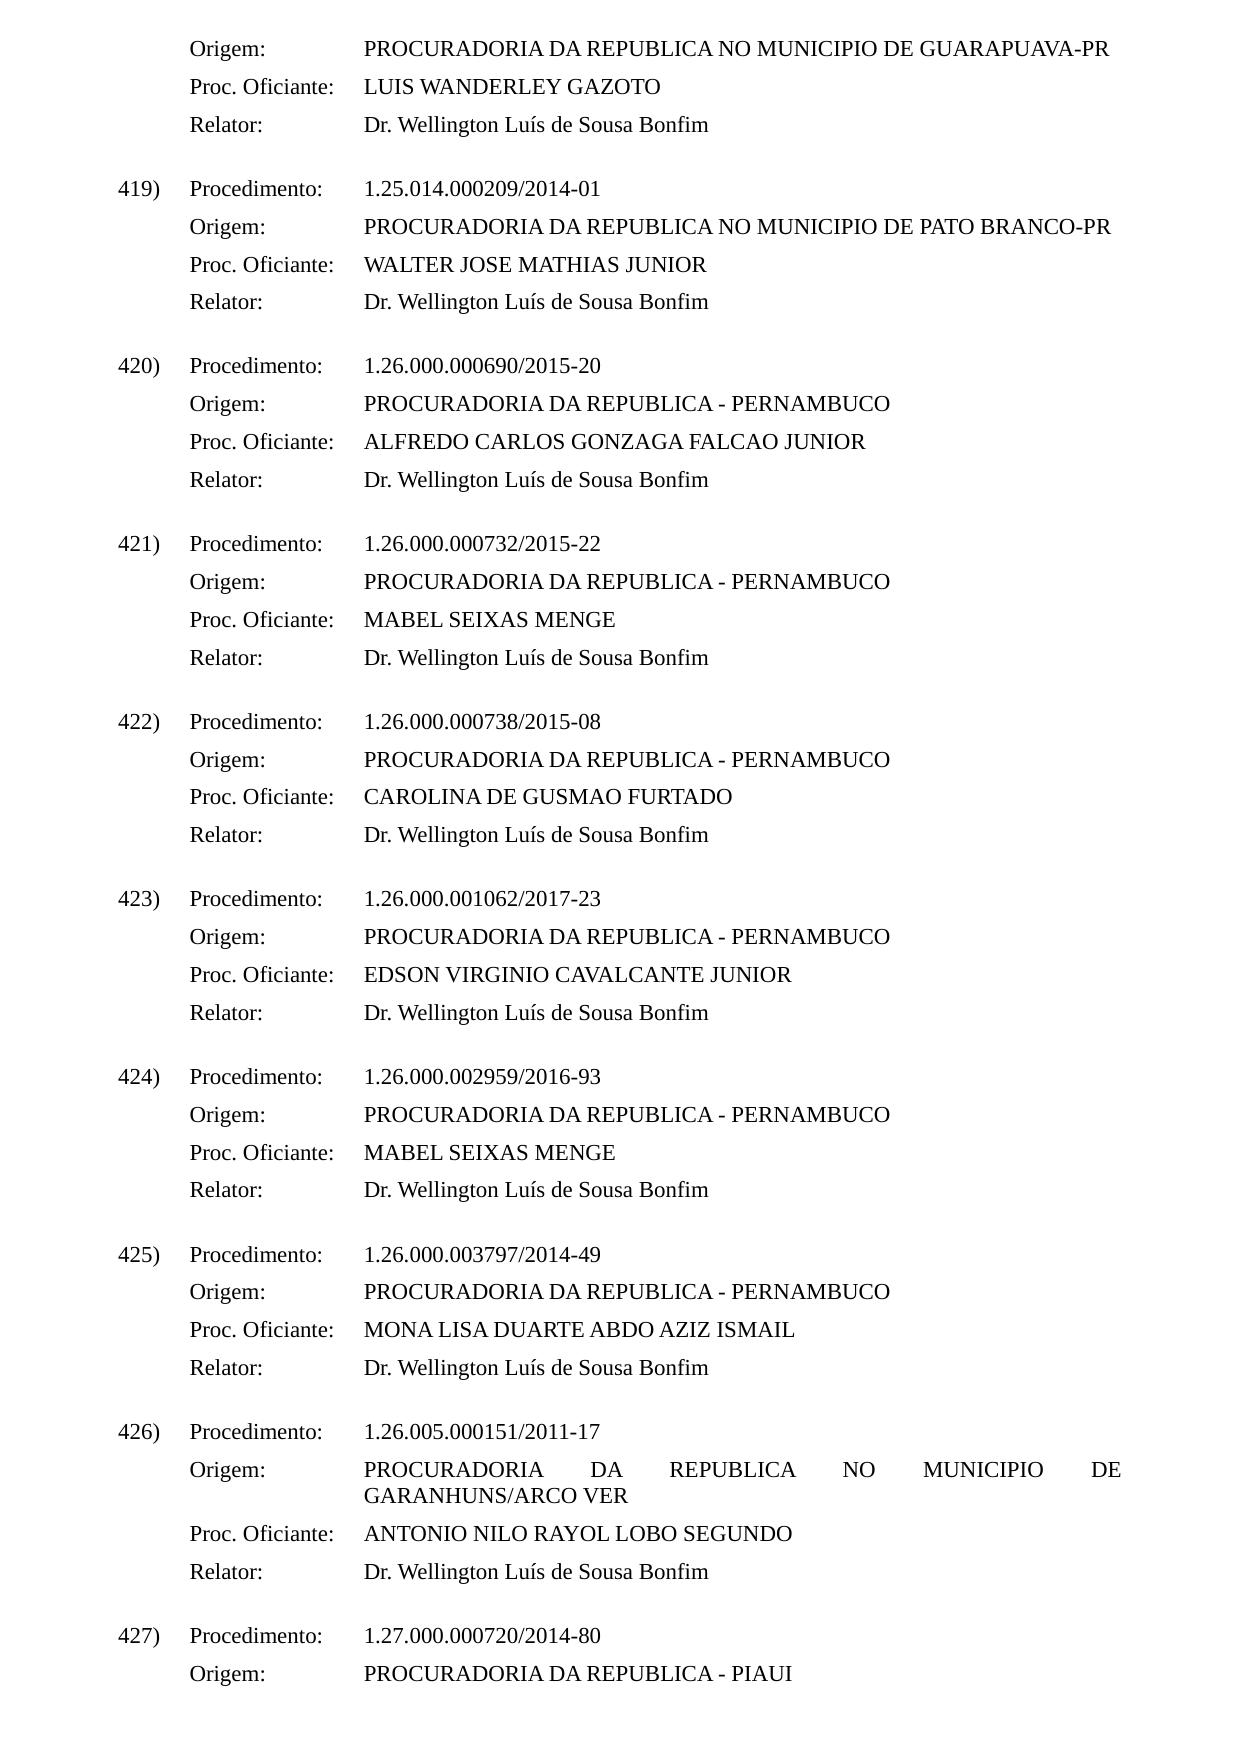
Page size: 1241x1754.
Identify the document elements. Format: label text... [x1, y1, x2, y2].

table_cell Dr. Wellington Luís de Sousa Bonfim [358, 1171, 1128, 1208]
table_cell [112, 1311, 184, 1348]
table_cell Origem: [184, 207, 358, 245]
table_header Procedimento: [184, 702, 358, 740]
table_cell Origem: [184, 1654, 358, 1692]
table_cell Proc. Oficiante: [184, 955, 358, 993]
table_cell Dr. Wellington Luís de Sousa Bonfim [358, 816, 1128, 853]
table_cell Relator: [184, 105, 358, 143]
table_cell Proc. Oficiante: [184, 778, 358, 816]
table_cell [112, 423, 184, 460]
table_cell PROCURADORIA DA REPUBLICA - PERNAMBUCO [358, 1273, 1128, 1311]
table_cell PROCURADORIA DA REPUBLICA - PERNAMBUCO [358, 385, 1128, 422]
table_cell [112, 1654, 184, 1692]
table_cell PROCURADORIA DA REPUBLICA NO MUNICIPIO DE GUARAPUAVA-PR [358, 30, 1128, 67]
table_cell LUIS WANDERLEY GAZOTO [358, 67, 1128, 105]
table_cell [112, 460, 184, 498]
table_cell Relator: [184, 1348, 358, 1386]
table_cell Relator: [184, 993, 358, 1031]
table_cell [112, 638, 184, 676]
table_cell PROCURADORIA DA REPUBLICA - PERNAMBUCO [358, 562, 1128, 600]
table_cell [112, 562, 184, 600]
table_cell MONA LISA DUARTE ABDO AZIZ ISMAIL [358, 1311, 1128, 1348]
table_cell Proc. Oficiante: [184, 67, 358, 105]
table_header 1.26.005.000151/2011-17 [358, 1413, 1128, 1450]
table_cell [112, 1095, 184, 1133]
table_header Procedimento: [184, 1235, 358, 1273]
table_cell [112, 1348, 184, 1386]
table_header 426) [112, 1413, 184, 1450]
table_header Procedimento: [184, 1616, 358, 1654]
table_cell [112, 1515, 184, 1552]
table_cell [112, 918, 184, 955]
table_cell [112, 600, 184, 638]
table_cell [112, 207, 184, 245]
table_header 1.25.014.000209/2014-01 [358, 169, 1128, 207]
table_cell Proc. Oficiante: [184, 1133, 358, 1171]
table_header Procedimento: [184, 880, 358, 917]
table_cell Relator: [184, 1171, 358, 1208]
table_header 1.27.000.000720/2014-80 [358, 1616, 1128, 1654]
table_header 419) [112, 169, 184, 207]
table_header Procedimento: [184, 1057, 358, 1095]
table_cell CAROLINA DE GUSMAO FURTADO [358, 778, 1128, 816]
table_cell WALTER JOSE MATHIAS JUNIOR [358, 245, 1128, 283]
table_cell PROCURADORIA DA REPUBLICA - PERNAMBUCO [358, 740, 1128, 778]
table_cell [112, 105, 184, 143]
table_cell MABEL SEIXAS MENGE [358, 1133, 1128, 1171]
table_header 421) [112, 525, 184, 562]
table_cell [112, 283, 184, 321]
table_cell Dr. Wellington Luís de Sousa Bonfim [358, 283, 1128, 321]
table_header 422) [112, 702, 184, 740]
table_cell Dr. Wellington Luís de Sousa Bonfim [358, 638, 1128, 676]
table_cell Relator: [184, 638, 358, 676]
table_header Procedimento: [184, 347, 358, 385]
table_cell Dr. Wellington Luís de Sousa Bonfim [358, 105, 1128, 143]
table_header Procedimento: [184, 1413, 358, 1450]
table_cell [112, 30, 184, 67]
table_cell Relator: [184, 460, 358, 498]
table_header Procedimento: [184, 525, 358, 562]
table_header Procedimento: [184, 169, 358, 207]
table_cell Origem: [184, 30, 358, 67]
table_cell [112, 778, 184, 816]
table_cell [112, 1133, 184, 1171]
table_cell PROCURADORIA DA REPUBLICA NO MUNICIPIO DE PATO BRANCO-PR [358, 207, 1128, 245]
table_cell Origem: [184, 1095, 358, 1133]
table_cell Relator: [184, 816, 358, 853]
table_cell Dr. Wellington Luís de Sousa Bonfim [358, 1348, 1128, 1386]
table_header 1.26.000.001062/2017-23 [358, 880, 1128, 917]
table_header 1.26.000.000732/2015-22 [358, 525, 1128, 562]
table_cell Relator: [184, 283, 358, 321]
table_cell Origem: [184, 385, 358, 422]
table_cell Origem: [184, 1450, 358, 1514]
table_header 424) [112, 1057, 184, 1095]
table_cell [112, 1552, 184, 1590]
table_cell [112, 1450, 184, 1514]
table_cell Proc. Oficiante: [184, 423, 358, 460]
table_cell Origem: [184, 562, 358, 600]
table_cell PROCURADORIA DA REPUBLICA NO MUNICIPIO DE GARANHUNS/ARCO VER [358, 1450, 1128, 1514]
table_header 1.26.000.000690/2015-20 [358, 347, 1128, 385]
table_cell [112, 740, 184, 778]
table_header 423) [112, 880, 184, 917]
table_cell Proc. Oficiante: [184, 245, 358, 283]
table_header 425) [112, 1235, 184, 1273]
table_cell Proc. Oficiante: [184, 600, 358, 638]
table_cell PROCURADORIA DA REPUBLICA - PERNAMBUCO [358, 918, 1128, 955]
table_cell [112, 955, 184, 993]
table_cell ANTONIO NILO RAYOL LOBO SEGUNDO [358, 1515, 1128, 1552]
table_cell Relator: [184, 1552, 358, 1590]
table_cell [112, 67, 184, 105]
table_header 1.26.000.000738/2015-08 [358, 702, 1128, 740]
table_cell Proc. Oficiante: [184, 1515, 358, 1552]
table_cell Origem: [184, 1273, 358, 1311]
table_cell PROCURADORIA DA REPUBLICA - PIAUI [358, 1654, 1128, 1692]
table_cell [112, 993, 184, 1031]
table_header 427) [112, 1616, 184, 1654]
table_cell EDSON VIRGINIO CAVALCANTE JUNIOR [358, 955, 1128, 993]
table_cell PROCURADORIA DA REPUBLICA - PERNAMBUCO [358, 1095, 1128, 1133]
table_cell Origem: [184, 918, 358, 955]
table_cell Proc. Oficiante: [184, 1311, 358, 1348]
table_cell [112, 1171, 184, 1208]
table_cell [112, 816, 184, 853]
table_cell Dr. Wellington Luís de Sousa Bonfim [358, 460, 1128, 498]
table_cell ALFREDO CARLOS GONZAGA FALCAO JUNIOR [358, 423, 1128, 460]
table_cell [112, 385, 184, 422]
table_cell Dr. Wellington Luís de Sousa Bonfim [358, 1552, 1128, 1590]
table_cell Dr. Wellington Luís de Sousa Bonfim [358, 993, 1128, 1031]
table_cell MABEL SEIXAS MENGE [358, 600, 1128, 638]
table_cell [112, 245, 184, 283]
table_header 420) [112, 347, 184, 385]
table_cell Origem: [184, 740, 358, 778]
table_cell [112, 1273, 184, 1311]
table_header 1.26.000.003797/2014-49 [358, 1235, 1128, 1273]
table_header 1.26.000.002959/2016-93 [358, 1057, 1128, 1095]
